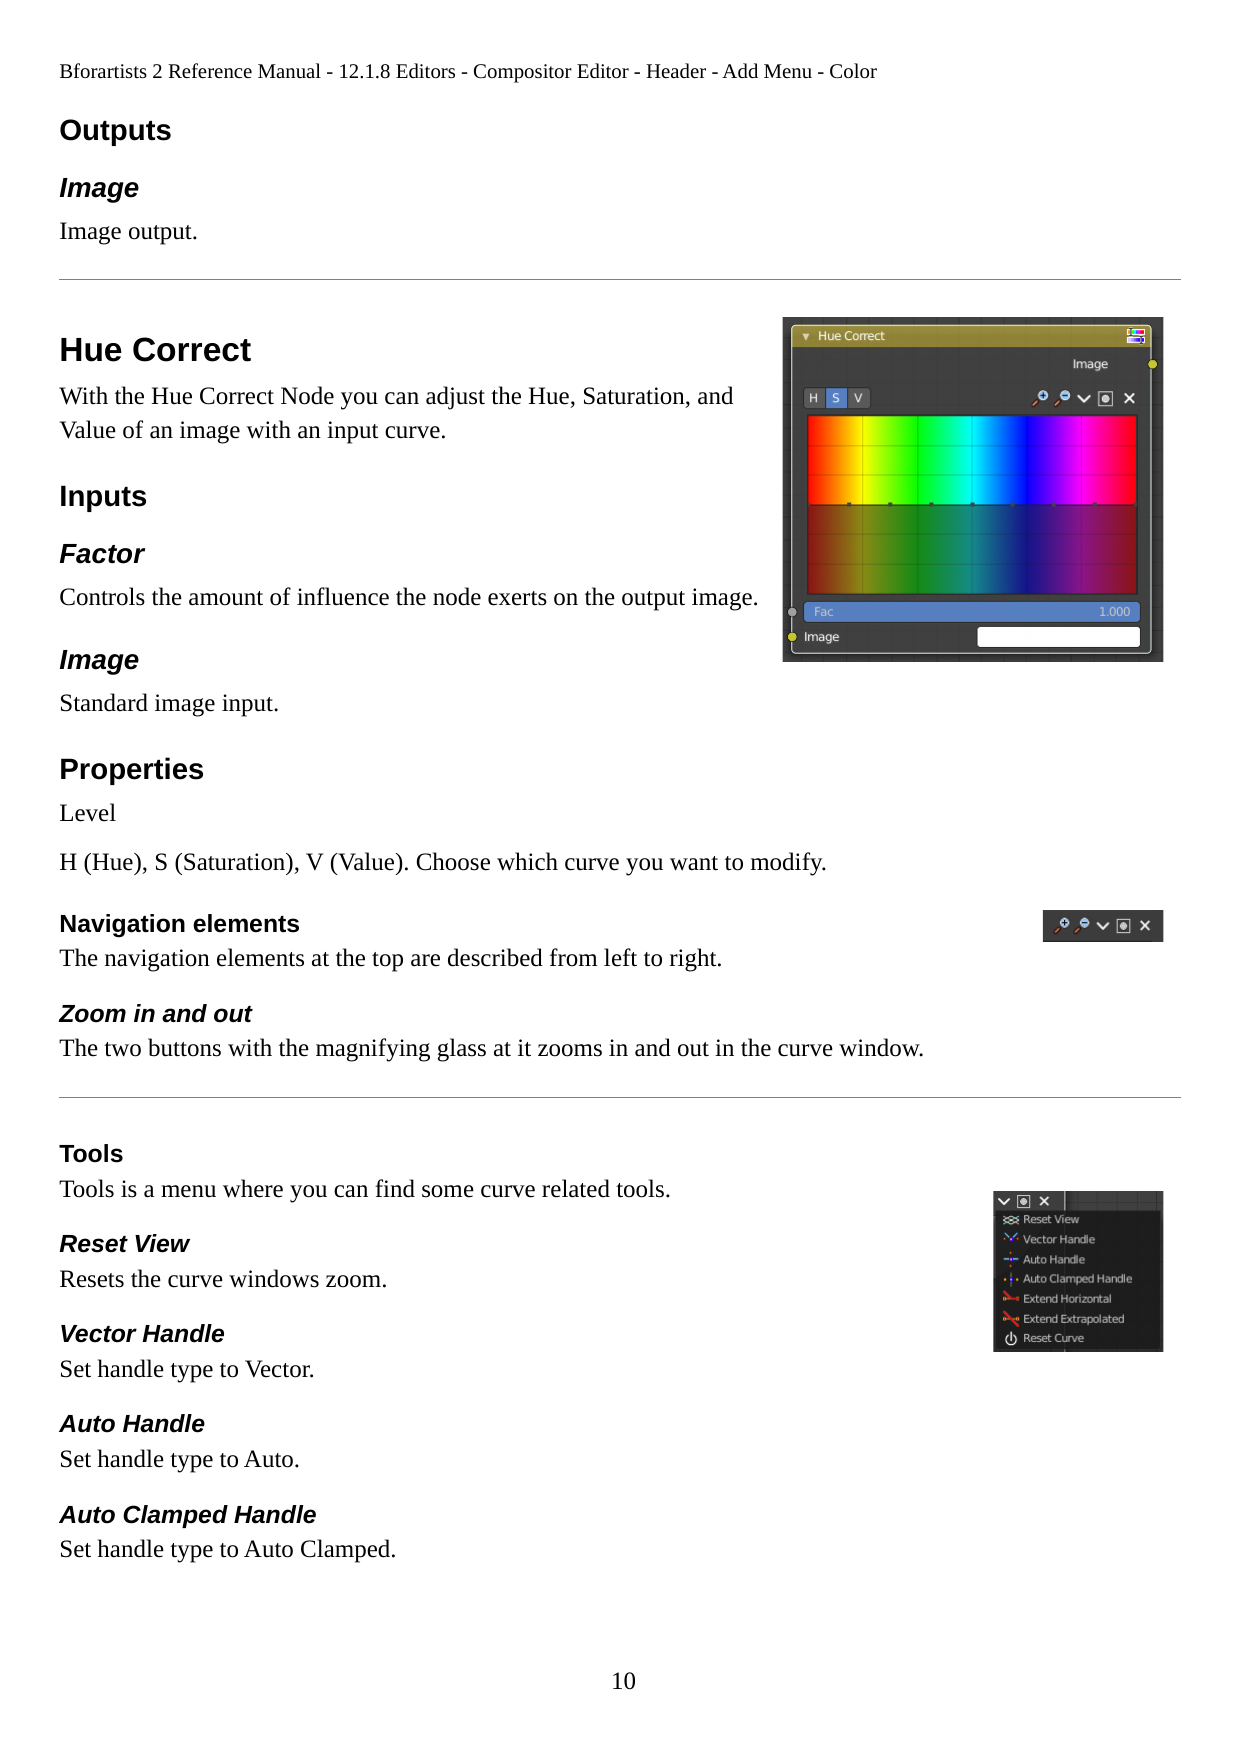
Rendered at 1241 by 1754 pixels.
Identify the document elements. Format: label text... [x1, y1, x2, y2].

text Set handle type to Auto. [59, 1444, 1181, 1473]
subtitle Zoom in and out [59, 999, 1181, 1027]
picture [782, 317, 1164, 662]
text Set handle type to Vector. [59, 1354, 1181, 1383]
subtitle Properties [59, 752, 1181, 786]
subtitle [1164, 1319, 1181, 1348]
subtitle Image [59, 644, 1181, 676]
subtitle Inputs [59, 479, 782, 513]
subtitle [1164, 538, 1181, 570]
subtitle Auto Handle [59, 1409, 1181, 1438]
subtitle Auto Clamped Handle [59, 1500, 1181, 1528]
subtitle [1164, 330, 1181, 368]
subtitle Factor [59, 538, 782, 570]
text H (Hue), S (Saturation), V (Value). Choose which curve you want to modify. [59, 847, 1181, 876]
text Set handle type to Auto Clamped. [59, 1534, 1181, 1563]
picture [1042, 910, 1164, 942]
subtitle Vector Handle [59, 1319, 993, 1348]
subtitle Image [59, 171, 1181, 203]
text With the Hue Correct Node you can adjust the Hue, Saturation, and Value of an image with an input curve. [59, 381, 782, 444]
subtitle Reset View [59, 1229, 993, 1258]
picture [993, 1191, 1164, 1352]
text Controls the amount of influence the node exerts on the output image. [59, 582, 782, 611]
text Image output. [59, 216, 1181, 244]
subtitle Hue Correct [59, 330, 782, 368]
text Tools is a menu where you can find some curve related tools. [59, 1174, 1181, 1203]
text The two buttons with the magnifying glass at it zooms in and out in the curve window. [59, 1033, 1181, 1062]
subtitle [1164, 479, 1181, 513]
text Resets the curve windows zoom. [59, 1264, 993, 1293]
text The navigation elements at the top are described from left to right. [59, 943, 1181, 972]
subtitle Tools [59, 1139, 1181, 1168]
text Standard image input. [59, 688, 1181, 717]
subtitle Navigation elements [59, 909, 1181, 937]
subtitle [1164, 1229, 1181, 1258]
subtitle Outputs [59, 113, 1181, 146]
text Level [59, 798, 1181, 827]
